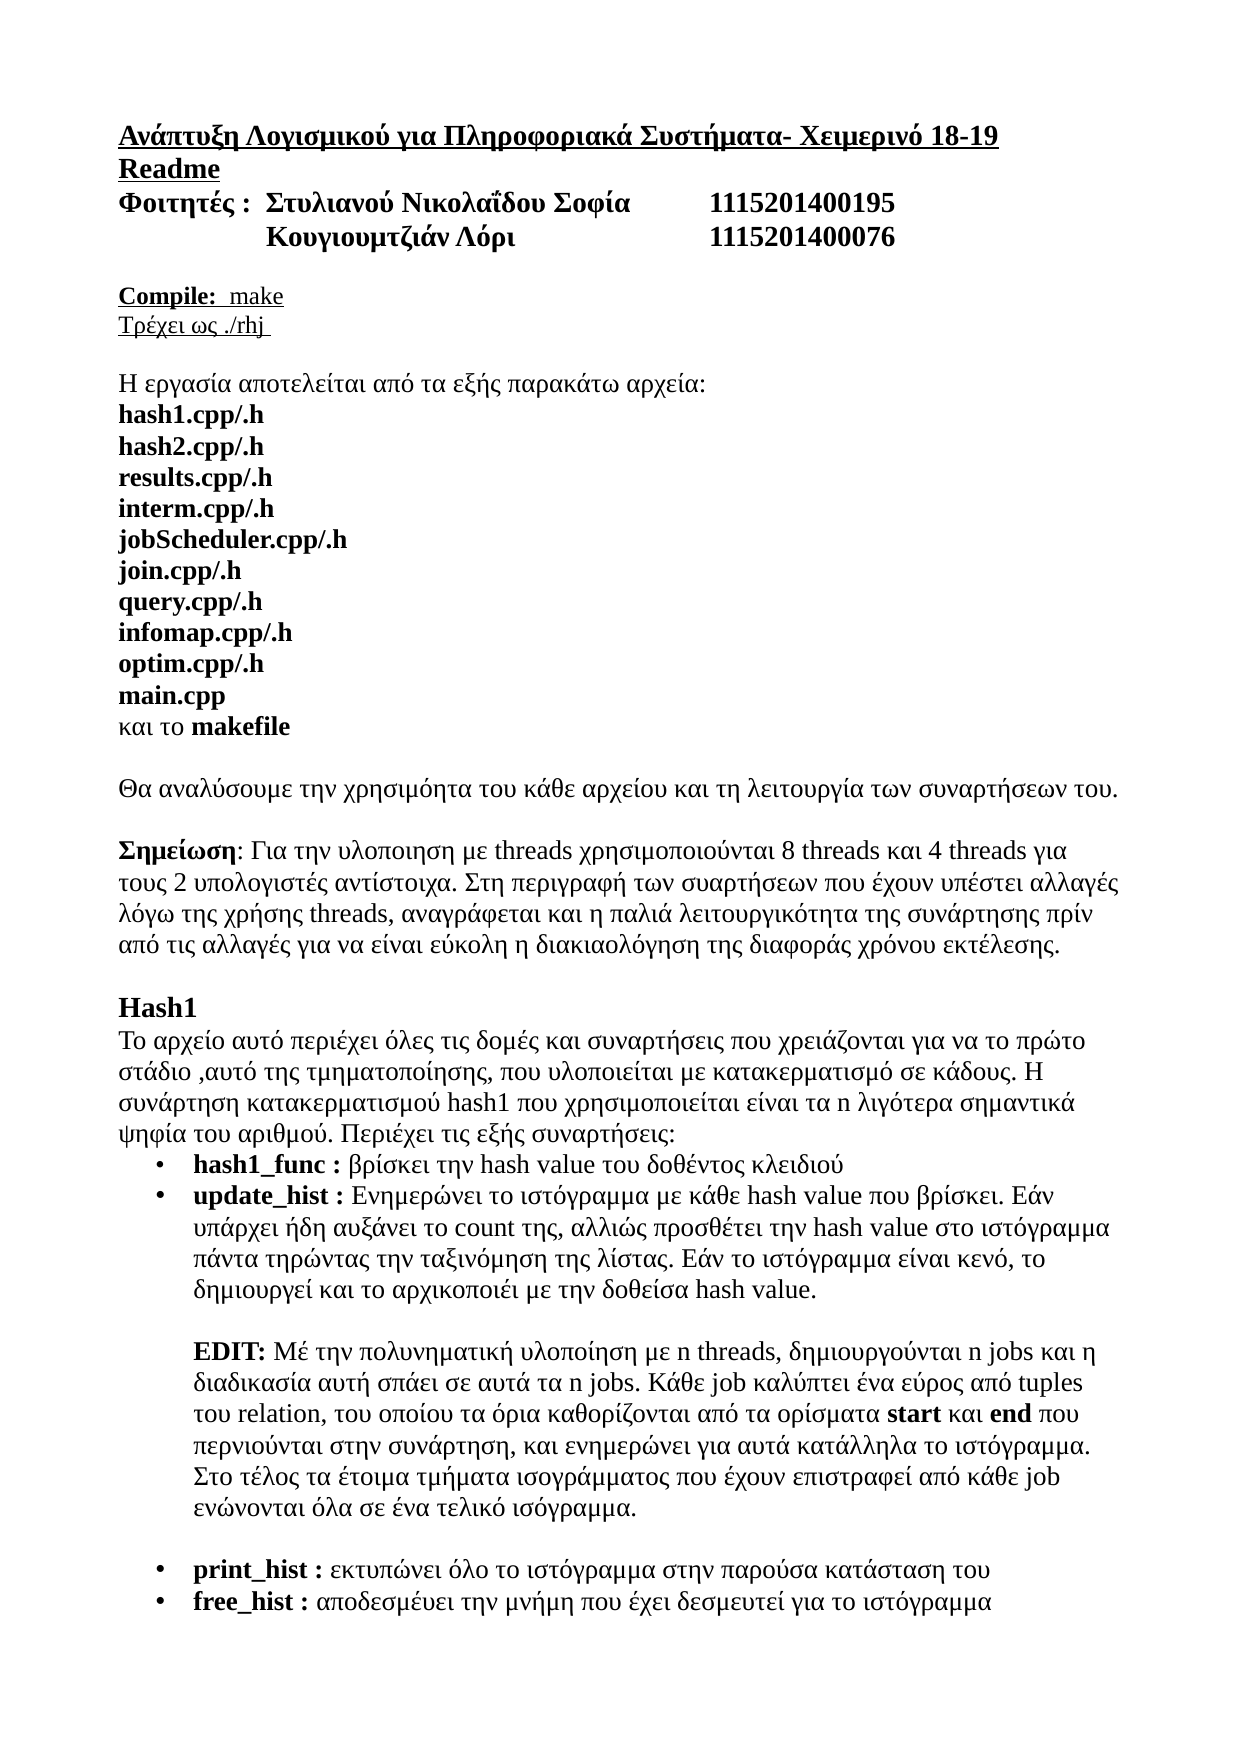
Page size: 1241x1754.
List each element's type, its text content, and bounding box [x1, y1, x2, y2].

text main.cpp [118, 679, 1123, 710]
text Readme [118, 152, 1123, 185]
text και το makefile [118, 710, 1123, 741]
list update_hist : Ενημερώνει το ιστόγραμμα με κάθε hash value που βρίσκει. Εάν υπάρχει ήδη αυξάνει το count της, αλλιώς προσθέτει την hash value στο ιστόγραμμα πάντα τηρώντας την ταξινόμηση της λίστας. Εάν το ιστόγραμμα είναι κενό, το δημιουργεί και το αρχικοποιέι με την δοθείσα hash value. [156, 1179, 1123, 1304]
text interm.cpp/.h [118, 492, 1123, 523]
text Σημείωση: Για την υλοποιηση με threads χρησιμοποιούνται 8 threads και 4 threads για τους 2 υπολογιστές αντίστοιχα. Στη περιγραφή των συαρτήσεων που έχουν υπέστει αλλαγές λόγω της χρήσης threads, αναγράφεται και η παλιά λειτουργικότητα της συνάρτησης πρίν από τις αλλαγές για να είναι εύκολη η διακιαολόγηση της διαφοράς χρόνου εκτέλεσης. [118, 834, 1123, 959]
text Το αρχείο αυτό περιέχει όλες τις δομές και συναρτήσεις που χρειάζονται για να το πρώτο στάδιο ,αυτό της τμηματοποίησης, που υλοποιείται με κατακερματισμό σε κάδους. Η συνάρτηση κατακερματισμού hash1 που χρησιμοποιείται είναι τα n λιγότερα σημαντικά ψηφία του αριθμού. Περιέχει τις εξής συναρτήσεις: [118, 1024, 1123, 1148]
text results.cpp/.h [118, 461, 1123, 492]
text Φοιτητές : Στυλιανού Νικολαΐδου Σοφία 1115201400195 [118, 185, 1123, 219]
text infomap.cpp/.h [118, 616, 1123, 648]
text jobScheduler.cpp/.h [118, 523, 1123, 554]
text Ανάπτυξη Λογισμικού για Πληροφοριακά Συστήματα- Χειμερινό 18-19 [118, 118, 1123, 152]
list hash1_func : βρίσκει την hash value του δοθέντος κλειδιού [156, 1148, 1123, 1179]
text Τρέχει ως ./rhj [118, 310, 1123, 338]
text join.cpp/.h [118, 554, 1123, 585]
text hash2.cpp/.h [118, 429, 1123, 461]
text optim.cpp/.h [118, 648, 1123, 679]
text Θα αναλύσουμε την χρησιμόητα του κάθε αρχείου και τη λειτουργία των συναρτήσεων του. [118, 772, 1123, 803]
text Κουγιουμτζιάν Λόρι 1115201400076 [118, 219, 1123, 252]
text Hash1 [118, 990, 1123, 1024]
list EDIT: Μέ την πολυνηματική υλοποίηση με n threads, δημιουργούνται n jobs και η διαδικασία αυτή σπάει σε αυτά τα n jobs. Κάθε job καλύπτει ένα εύρος από tuples του relation, του οποίου τα όρια καθορίζονται από τα ορίσματα start και end που περνιούνται στην συνάρτηση, και ενημερώνει για αυτά κατάλληλα το ιστόγραμμα. Στο τέλος τα έτοιμα τμήματα ισογράμματος που έχουν επιστραφεί από κάθε job ενώνονται όλα σε ένα τελικό ισόγραμμα. [156, 1335, 1123, 1522]
list print_hist : εκτυπώνει όλο το ιστόγραμμα στην παρούσα κατάσταση του [156, 1553, 1123, 1584]
text hash1.cpp/.h [118, 398, 1123, 429]
text Compile: make [118, 281, 1123, 310]
list free_hist : αποδεσμέυει την μνήμη που έχει δεσμευτεί για το ιστόγραμμα [156, 1584, 1123, 1616]
text Η εργασία αποτελείται από τα εξής παρακάτω αρχεία: [118, 367, 1123, 398]
text query.cpp/.h [118, 585, 1123, 616]
